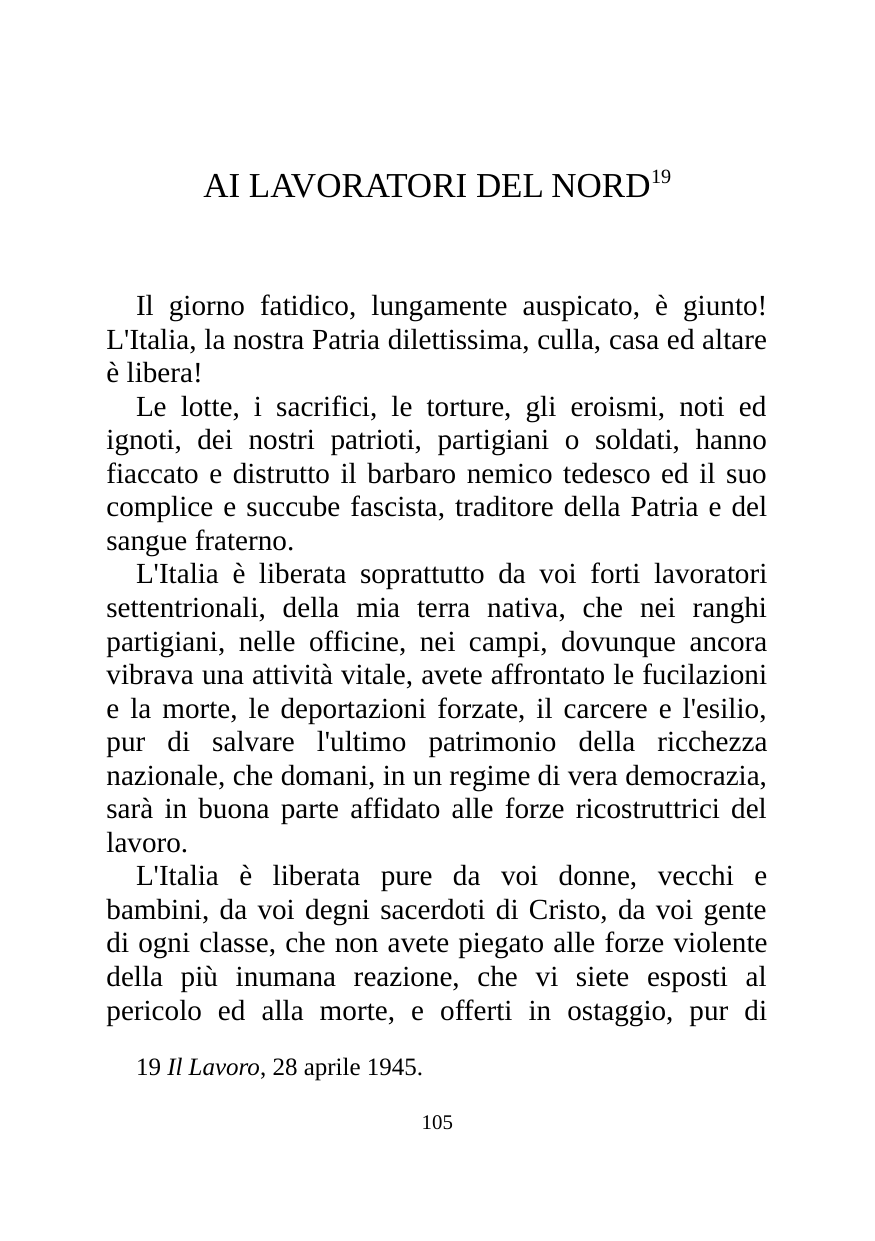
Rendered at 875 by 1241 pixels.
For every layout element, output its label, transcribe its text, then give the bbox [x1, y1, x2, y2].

text Il giorno fatidico, lungamente auspicato, è giunto! L'Italia, la nostra Patria dilettissima, culla, casa ed altare è libera! [106, 288, 768, 389]
text Le lotte, i sacrifici, le torture, gli eroismi, noti ed ignoti, dei nostri patrioti, partigiani o soldati, hanno fiaccato e distrutto il barbaro nemico tedesco ed il suo complice e succube fascista, traditore della Patria e del sangue fraterno. [106, 389, 768, 557]
text L'Italia è liberata soprattutto da voi forti lavoratori settentrionali, della mia terra nativa, che nei ranghi partigiani, nelle officine, nei campi, dovunque ancora vibrava una attività vitale, avete affrontato le fucilazioni e la morte, le deportazioni forzate, il carcere e l'esilio, pur di salvare l'ultimo patrimonio della ricchezza nazionale, che domani, in un regime di vera democrazia, sarà in buona parte affidato alle forze ricostruttrici del lavoro. [106, 557, 768, 858]
subtitle AI LAVORATORI DEL NORD [106, 165, 768, 206]
text Il Lavoro, 28 aprile 1945. [106, 1052, 768, 1080]
text L'Italia è liberata pure da voi donne, vecchi e bambini, da voi degni sacerdoti di Cristo, da voi gente di ogni classe, che non avete piegato alle forze violente della più inumana reazione, che vi siete esposti al pericolo ed alla morte, e offerti in ostaggio, pur di [106, 858, 768, 1026]
